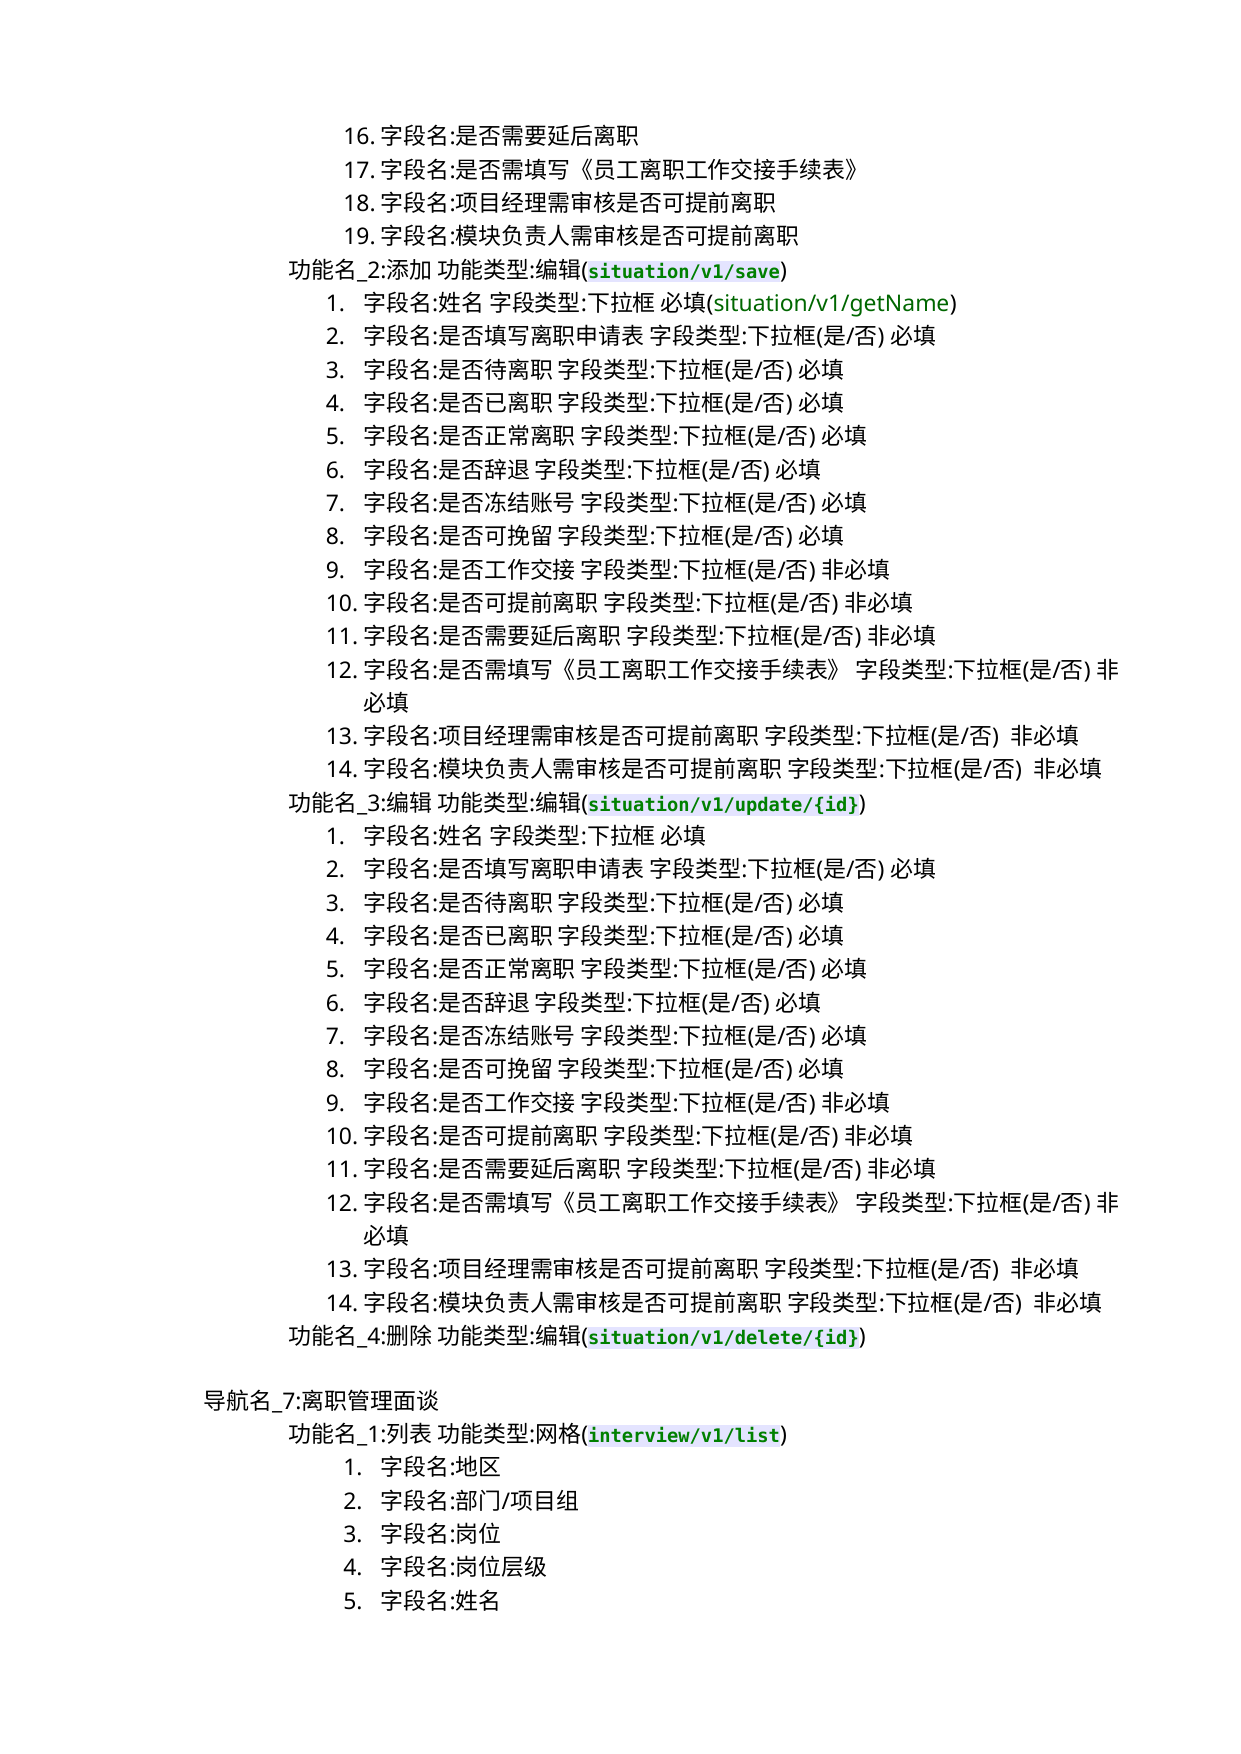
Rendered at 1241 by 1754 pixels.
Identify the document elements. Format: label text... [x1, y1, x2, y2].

text 功能名_2:添加 功能类型:编辑(situation/v1/save) [118, 251, 1122, 285]
list 字段名:岗位 [343, 1516, 1122, 1549]
list 字段名:模块负责人需审核是否可提前离职 字段类型:下拉框(是/否) 非必填 [326, 751, 1122, 785]
list 字段名:是否待离职 字段类型:下拉框(是/否) 必填 [326, 885, 1122, 918]
list 字段名:是否辞退 字段类型:下拉框(是/否) 必填 [326, 451, 1122, 485]
list 字段名:是否工作交接 字段类型:下拉框(是/否) 非必填 [326, 1085, 1122, 1118]
list 字段名:是否可挽留 字段类型:下拉框(是/否) 必填 [326, 518, 1122, 551]
list 字段名:项目经理需审核是否可提前离职 字段类型:下拉框(是/否) 非必填 [326, 718, 1122, 751]
list 字段名:是否可提前离职 字段类型:下拉框(是/否) 非必填 [326, 1118, 1122, 1151]
list 字段名:是否正常离职 字段类型:下拉框(是/否) 必填 [326, 951, 1122, 985]
text 功能名_1:列表 功能类型:网格(interview/v1/list) [118, 1416, 1122, 1449]
list 字段名:姓名 字段类型:下拉框 必填(situation/v1/getName) [326, 285, 1122, 318]
list 字段名:是否已离职 字段类型:下拉框(是/否) 必填 [326, 385, 1122, 418]
list 字段名:是否冻结账号 字段类型:下拉框(是/否) 必填 [326, 1018, 1122, 1051]
list 字段名:模块负责人需审核是否可提前离职 字段类型:下拉框(是/否) 非必填 [326, 1284, 1122, 1318]
list 字段名:是否需填写《员工离职工作交接手续表》 字段类型:下拉框(是/否) 非必填 [326, 651, 1122, 718]
list 字段名:是否需要延后离职 字段类型:下拉框(是/否) 非必填 [326, 1151, 1122, 1185]
list 字段名:地区 [343, 1449, 1122, 1482]
list 字段名:是否待离职 字段类型:下拉框(是/否) 必填 [326, 351, 1122, 385]
list 字段名:模块负责人需审核是否可提前离职 [343, 218, 1122, 251]
list 字段名:项目经理需审核是否可提前离职 字段类型:下拉框(是/否) 非必填 [326, 1251, 1122, 1284]
list 字段名:是否辞退 字段类型:下拉框(是/否) 必填 [326, 985, 1122, 1018]
list 字段名:姓名 字段类型:下拉框 必填 [326, 818, 1122, 851]
list 字段名:是否可挽留 字段类型:下拉框(是/否) 必填 [326, 1051, 1122, 1085]
list 字段名:是否填写离职申请表 字段类型:下拉框(是/否) 必填 [326, 851, 1122, 885]
list 字段名:岗位层级 [343, 1549, 1122, 1582]
list 字段名:是否需填写《员工离职工作交接手续表》 字段类型:下拉框(是/否) 非必填 [326, 1185, 1122, 1251]
list 字段名:是否需填写《员工离职工作交接手续表》 [343, 151, 1122, 185]
list 字段名:是否需要延后离职 [343, 118, 1122, 151]
list 字段名:是否冻结账号 字段类型:下拉框(是/否) 必填 [326, 485, 1122, 518]
list 字段名:是否填写离职申请表 字段类型:下拉框(是/否) 必填 [326, 318, 1122, 351]
list 字段名:部门/项目组 [343, 1482, 1122, 1516]
list 字段名:姓名 [343, 1582, 1122, 1616]
list 字段名:是否工作交接 字段类型:下拉框(是/否) 非必填 [326, 551, 1122, 585]
list 字段名:是否已离职 字段类型:下拉框(是/否) 必填 [326, 918, 1122, 951]
text 功能名_3:编辑 功能类型:编辑(situation/v1/update/{id}) [118, 785, 1122, 818]
list 字段名:是否可提前离职 字段类型:下拉框(是/否) 非必填 [326, 585, 1122, 618]
text 导航名_7:离职管理面谈 [118, 1382, 1122, 1416]
list 字段名:是否需要延后离职 字段类型:下拉框(是/否) 非必填 [326, 618, 1122, 651]
list 字段名:是否正常离职 字段类型:下拉框(是/否) 必填 [326, 418, 1122, 451]
text 功能名_4:删除 功能类型:编辑(situation/v1/delete/{id}) [118, 1318, 1122, 1351]
list 字段名:项目经理需审核是否可提前离职 [343, 185, 1122, 218]
